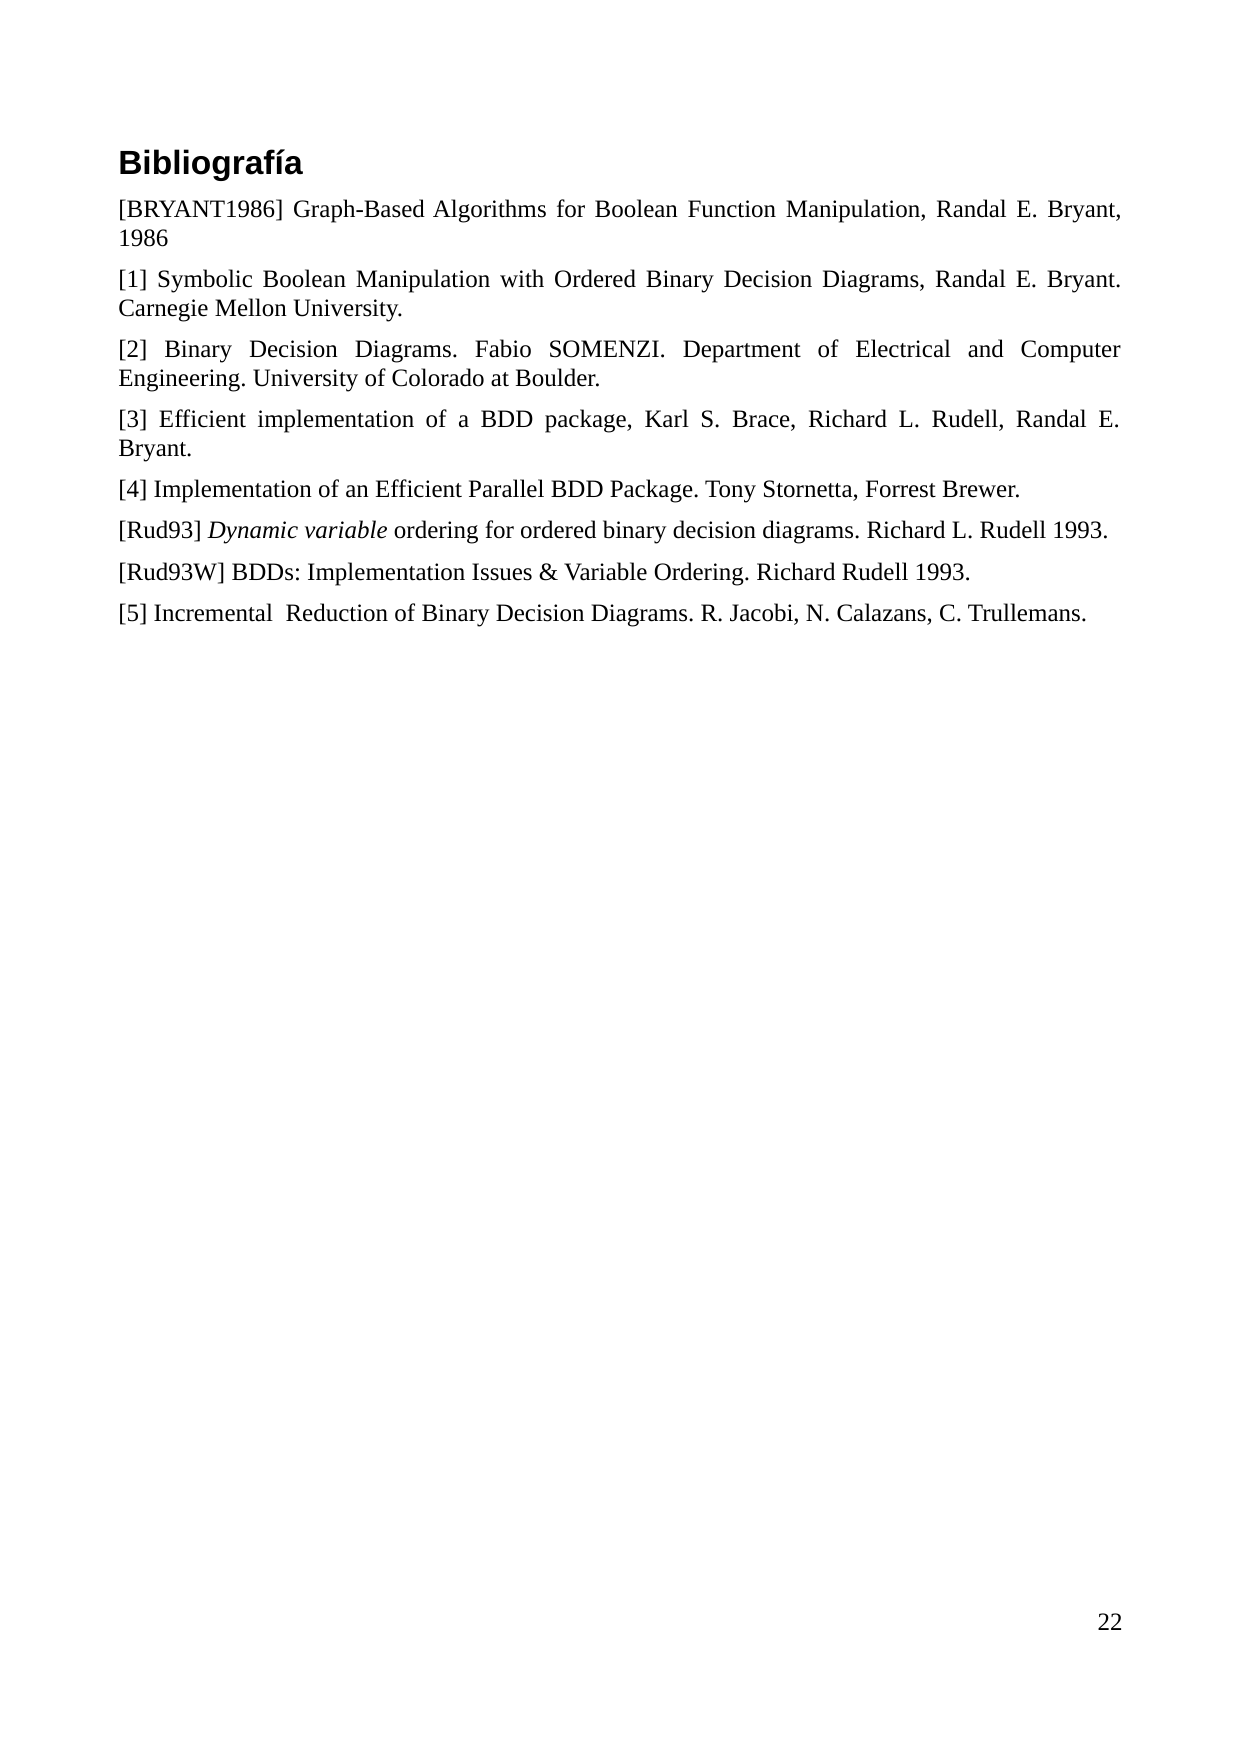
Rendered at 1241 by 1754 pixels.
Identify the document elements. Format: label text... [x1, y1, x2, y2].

text [BRYANT1986] Graph-Based Algorithms for Boolean Function Manipulation, Randal E. Bryant, 1986 [118, 194, 1122, 252]
text [4] Implementation of an Efficient Parallel BDD Package. Tony Stornetta, Forrest Brewer. [118, 474, 1122, 503]
text [Rud93W] BDDs: Implementation Issues & Variable Ordering. Richard Rudell 1993. [118, 557, 1122, 586]
text [2] Binary Decision Diagrams. Fabio SOMENZI. Department of Electrical and Computer Engineering. University of Colorado at Boulder. [118, 334, 1122, 392]
text [3] Efficient implementation of a BDD package, Karl S. Brace, Richard L. Rudell, Randal E. Bryant. [118, 404, 1122, 462]
subtitle Bibliografía [118, 143, 1122, 182]
text [1] Symbolic Boolean Manipulation with Ordered Binary Decision Diagrams, Randal E. Bryant. Carnegie Mellon University. [118, 264, 1122, 322]
text [Rud93] Dynamic variable ordering for ordered binary decision diagrams. Richard L. Rudell 1993. [118, 516, 1122, 544]
text [5] Incremental Reduction of Binary Decision Diagrams. R. Jacobi, N. Calazans, C. Trullemans. [118, 598, 1122, 627]
